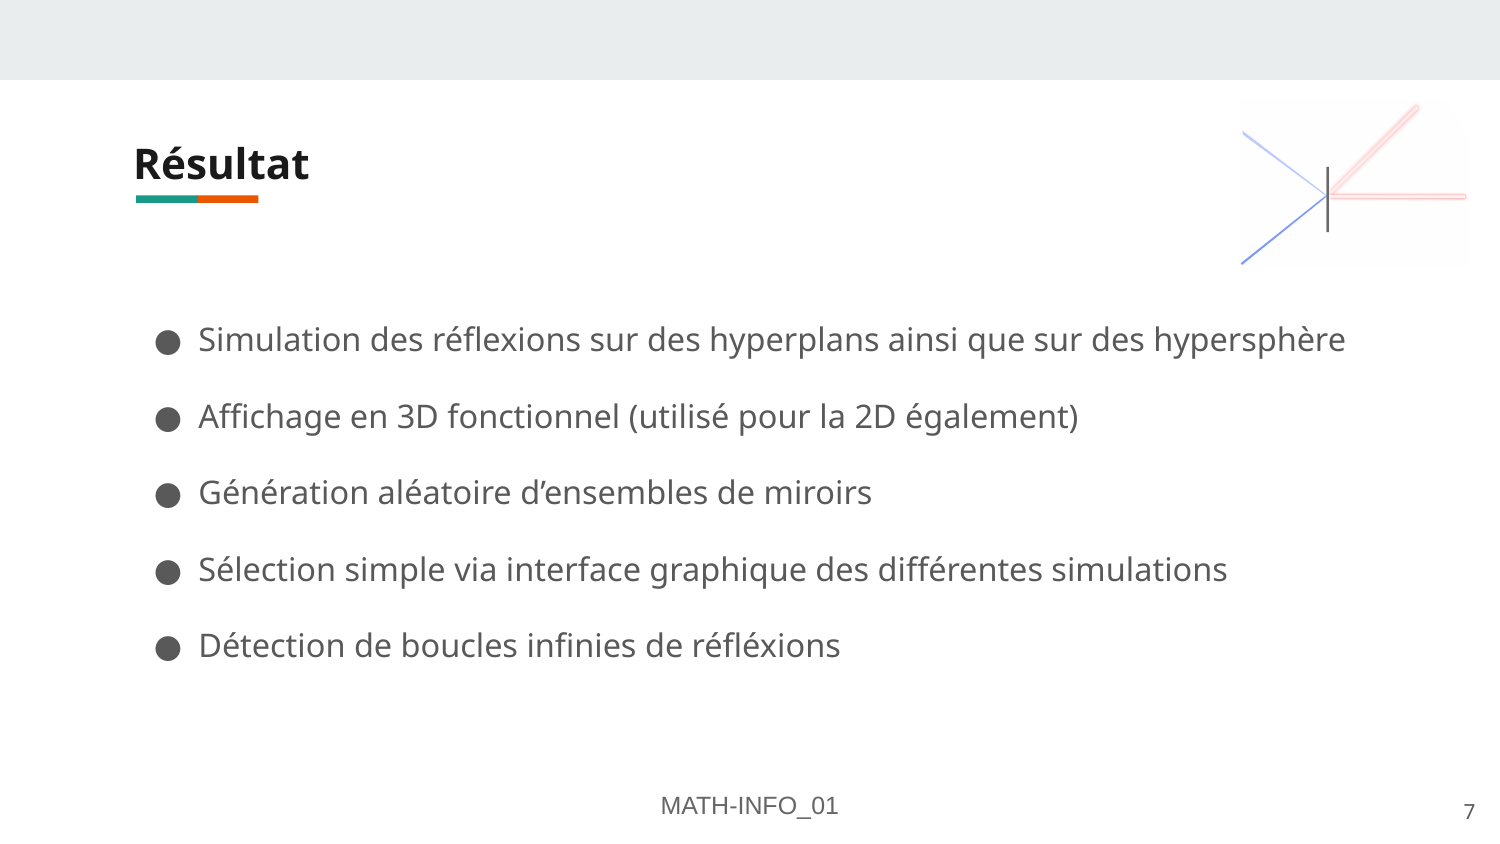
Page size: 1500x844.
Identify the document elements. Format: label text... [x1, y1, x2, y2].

picture [1240, 100, 1469, 266]
list Simulation des réflexions sur des hyperplans ainsi que sur des hypersphère Affichage en 3D fonctionnel (utilisé pour la 2D également) Génération aléatoire d’ensembles de miroirs Sélection simple via interface graphique des différentes simulations Détection de boucles infinies de réfléxions [118, 295, 1380, 739]
text_box MATH-INFO_01 [645, 784, 855, 827]
title Résultat [118, 118, 1240, 207]
